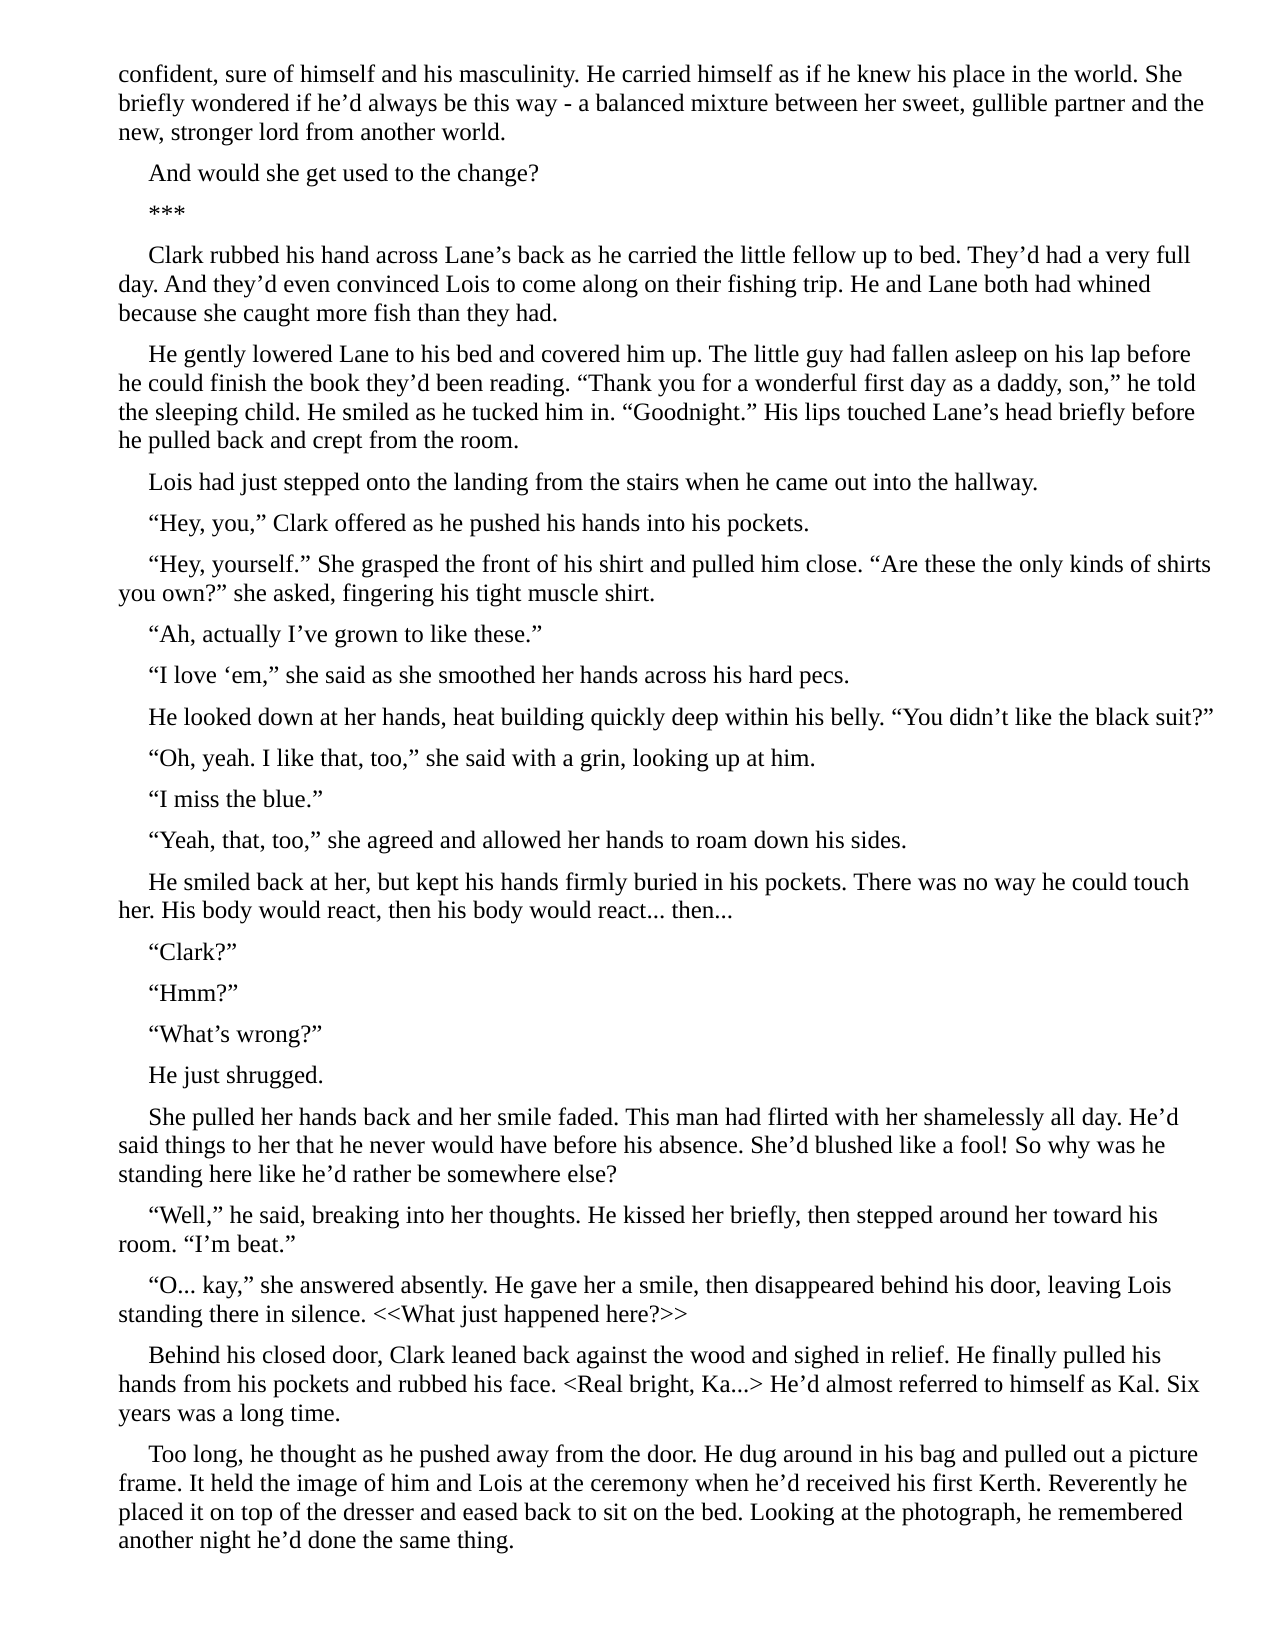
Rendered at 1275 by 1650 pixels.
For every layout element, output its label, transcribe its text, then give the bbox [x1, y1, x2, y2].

text “Hmm?” [118, 978, 1216, 1007]
text “Clark?” [118, 937, 1216, 965]
text “Ah, actually I’ve grown to like these.” [118, 619, 1216, 648]
text Behind his closed door, Clark leaned back against the wood and sighed in relief. He finally pulled his hands from his pockets and rubbed his face. <Real bright, Ka...> He’d almost referred to himself as Kal. Six years was a long time. [118, 1340, 1216, 1427]
text “I love ‘em,” she said as she smoothed her hands across his hard pecs. [118, 660, 1216, 689]
text “O... kay,” she answered absently. He gave her a smile, then disappeared behind his door, leaving Lois standing there in silence. <<What just happened here?>> [118, 1270, 1216, 1328]
text She pulled her hands back and her smile faded. This man had flirted with her shamelessly all day. He’d said things to her that he never would have before his absence. She’d blushed like a fool! So why was he standing here like he’d rather be somewhere else? [118, 1102, 1216, 1188]
text He smiled back at her, but kept his hands firmly buried in his pockets. There was no way he could touch her. His body would react, then his body would react... then... [118, 867, 1216, 924]
text “Oh, yeah. I like that, too,” she said with a grin, looking up at him. [118, 743, 1216, 772]
text And would she get used to the change? [118, 158, 1216, 187]
text Lois had just stepped onto the landing from the stairs when he came out into the hallway. [118, 467, 1216, 495]
text Too long, he thought as he pushed away from the door. He dug around in his bag and pulled out a picture frame. It held the image of him and Lois at the ceremony when he’d received his first Kerth. Reverently he placed it on top of the dresser and eased back to sit on the bed. Looking at the photograph, he remembered another night he’d done the same thing. [118, 1439, 1216, 1554]
text “Hey, you,” Clark offered as he pushed his hands into his pockets. [118, 508, 1216, 537]
text “Yeah, that, too,” she agreed and allowed her hands to roam down his sides. [118, 825, 1216, 854]
text “Well,” he said, breaking into her thoughts. He kissed her briefly, then stepped around her toward his room. “I’m beat.” [118, 1200, 1216, 1258]
text “What’s wrong?” [118, 1019, 1216, 1048]
text He just shrugged. [118, 1060, 1216, 1089]
text “Hey, yourself.” She grasped the front of his shirt and pulled him close. “Are these the only kinds of shirts you own?” she asked, fingering his tight muscle shirt. [118, 549, 1216, 607]
text Clark rubbed his hand across Lane’s back as he carried the little fellow up to bed. They’d had a very full day. And they’d even convinced Lois to come along on their fishing trip. He and Lane both had whined because she caught more fish than they had. [118, 240, 1216, 327]
text “I miss the blue.” [118, 784, 1216, 813]
text He looked down at her hands, heat building quickly deep within his belly. “You didn’t like the black suit?” [118, 702, 1216, 730]
text He gently lowered Lane to his bed and covered him up. The little guy had fallen asleep on his lap before he could finish the book they’d been reading. “Thank you for a wonderful first day as a daddy, son,” he told the sleeping child. He smiled as he tucked him in. “Goodnight.” His lips touched Lane’s head briefly before he pulled back and crept from the room. [118, 339, 1216, 454]
text *** [118, 199, 1216, 228]
text confident, sure of himself and his masculinity. He carried himself as if he knew his place in the world. She briefly wondered if he’d always be this way - a balanced mixture between her sweet, gullible partner and the new, stronger lord from another world. [118, 59, 1216, 145]
